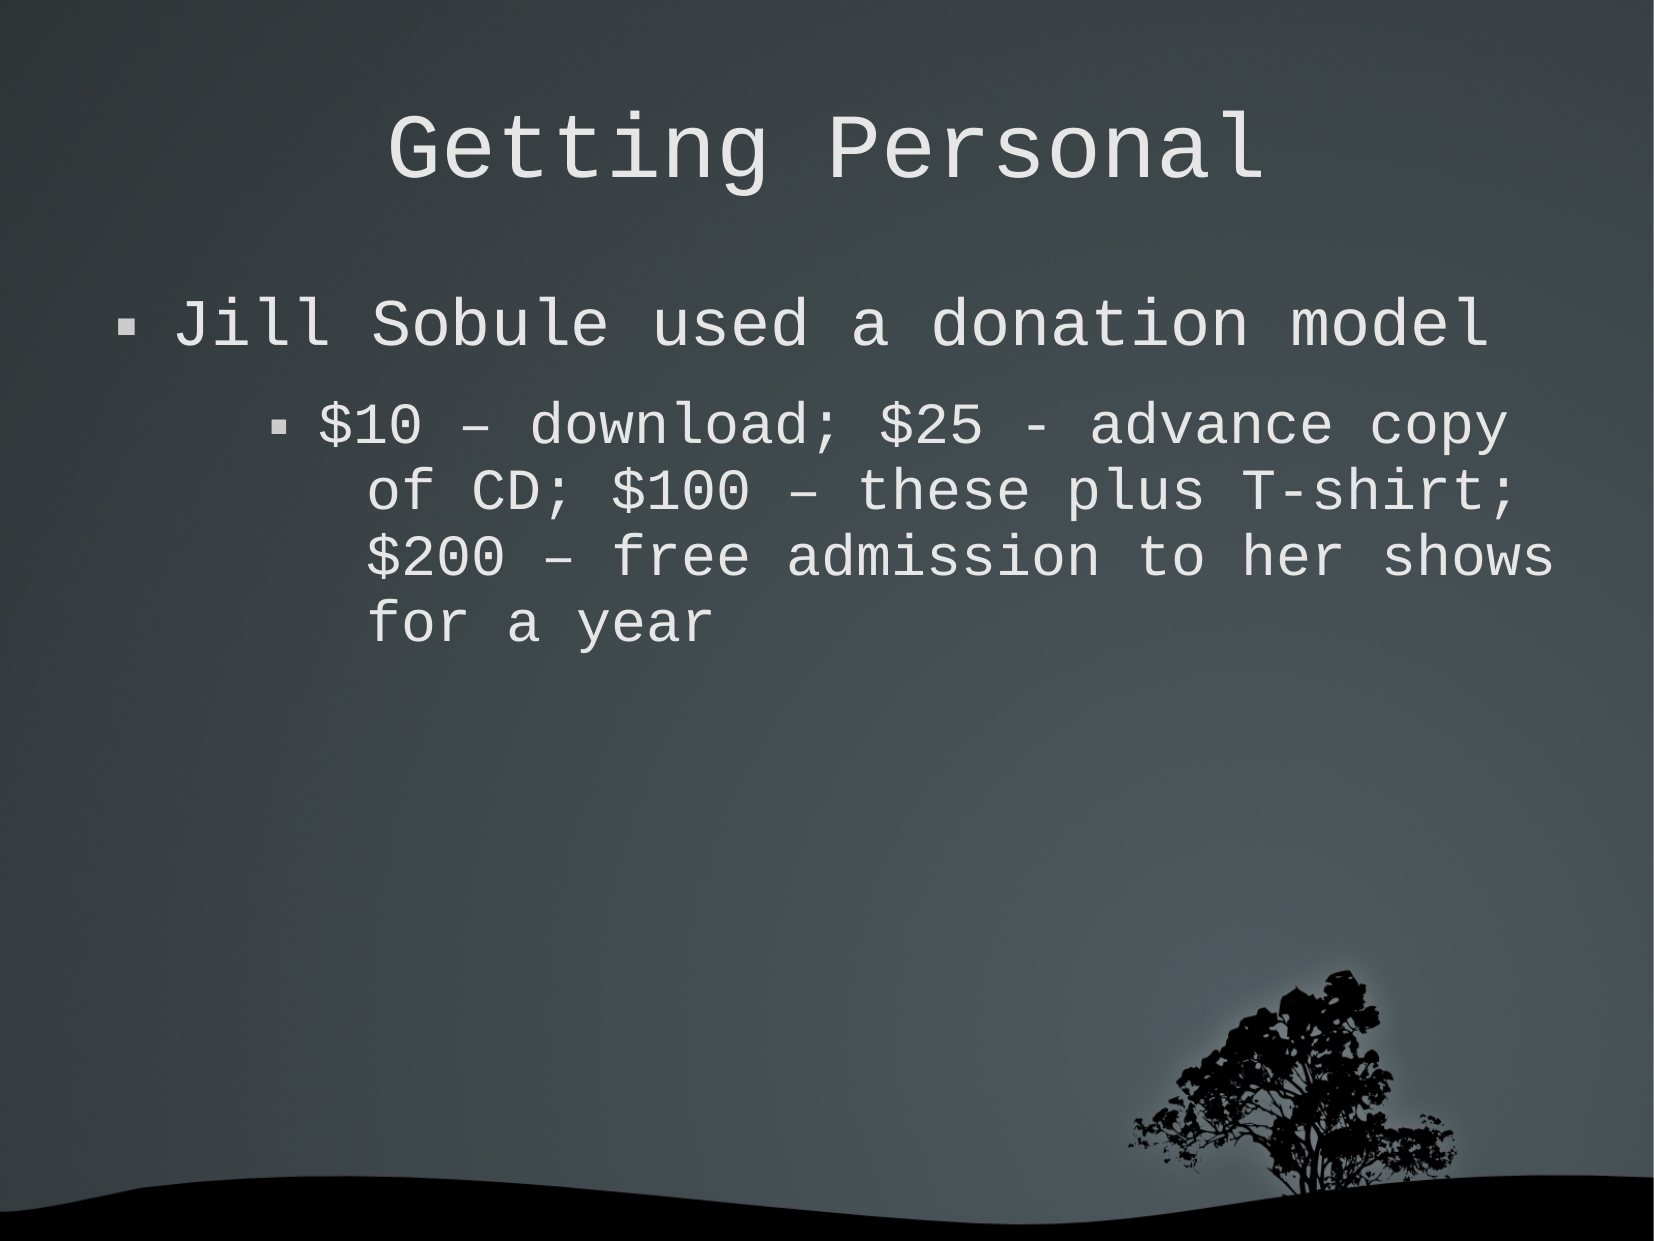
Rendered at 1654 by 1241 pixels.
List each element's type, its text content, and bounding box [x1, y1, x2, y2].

title Getting Personal [82, 56, 1571, 250]
list Jill Sobule used a donation model $10 – download; $25 - advance copy of CD; $100 – these plus T-shirt; $200 – free admission to her shows for a year [82, 290, 1571, 1094]
picture [0, 0, 1654, 1241]
